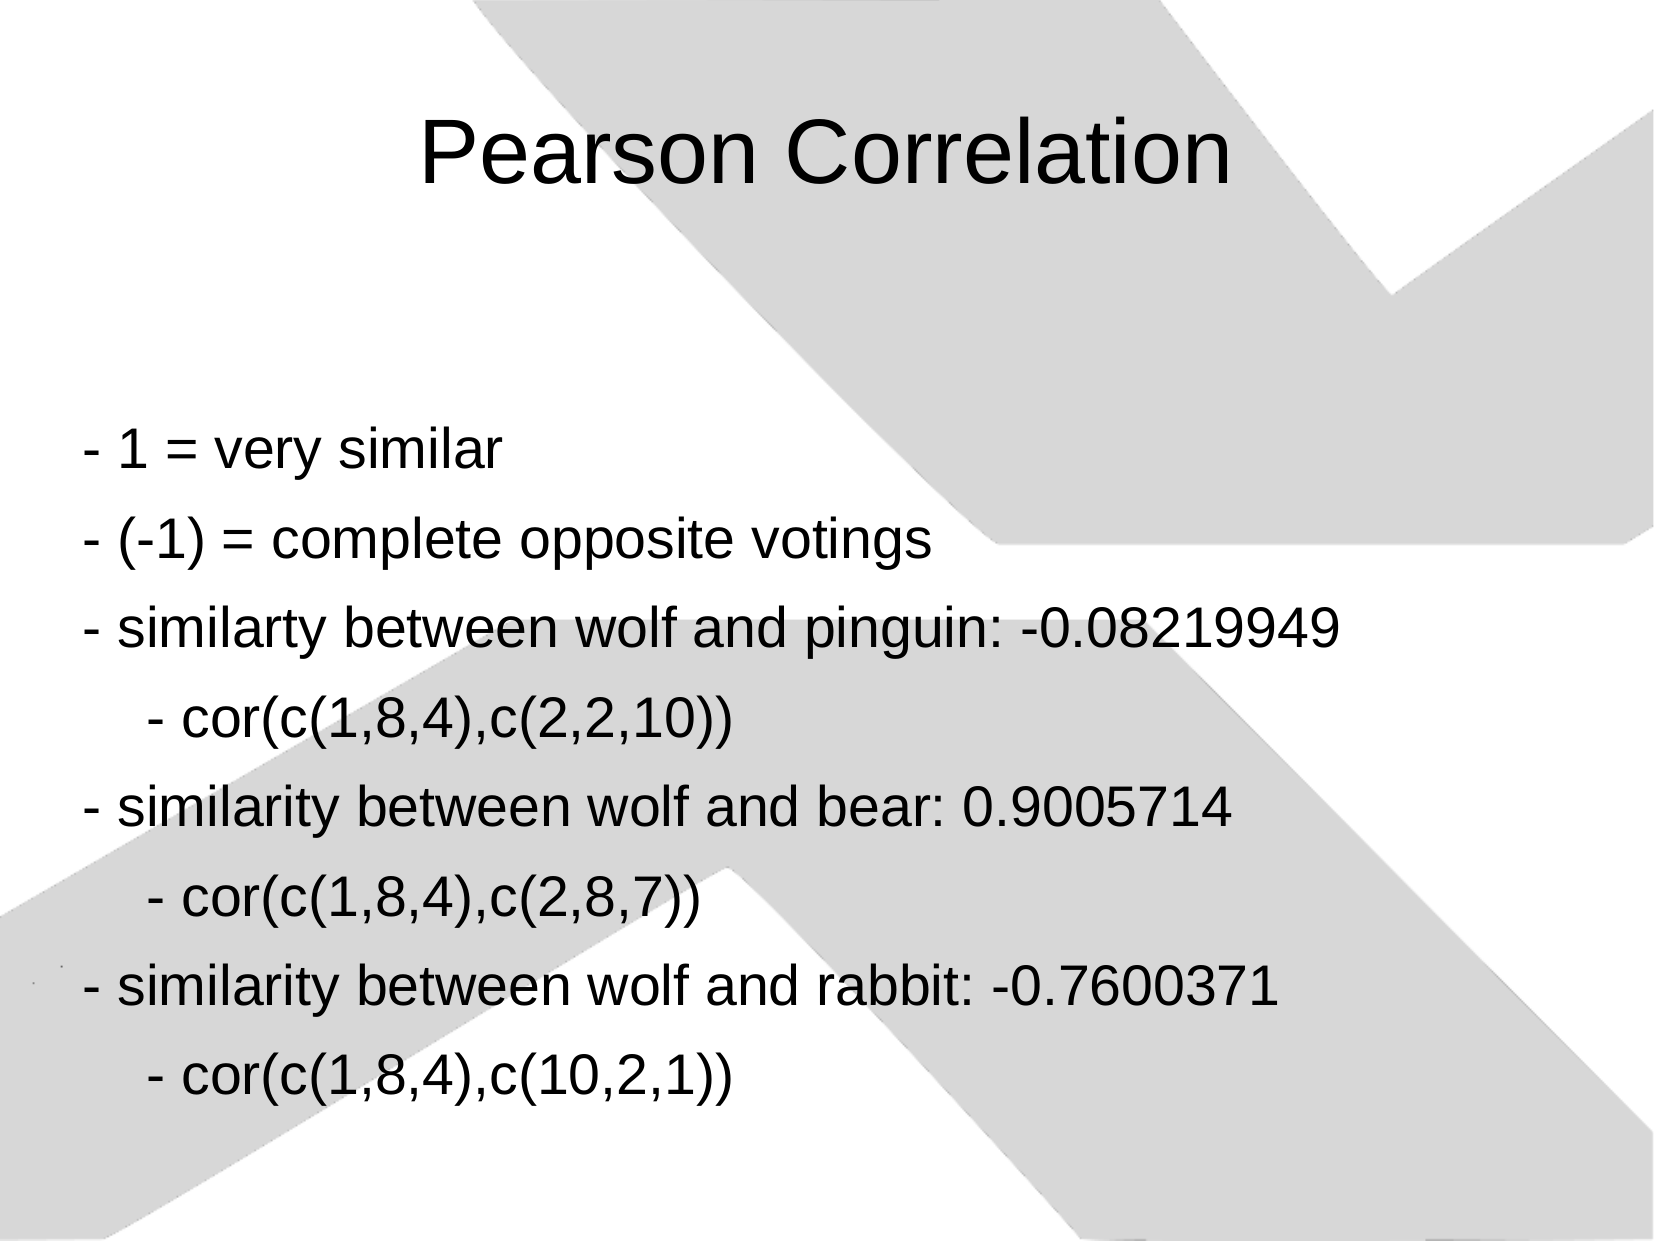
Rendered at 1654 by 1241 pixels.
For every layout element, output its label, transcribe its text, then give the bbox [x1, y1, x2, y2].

title Pearson Correlation [82, 49, 1571, 257]
picture [0, 0, 1654, 1241]
list - 1 = very similar - (-1) = complete opposite votings - similarty between wolf and pinguin: -0.08219949 - cor(c(1,8,4),c(2,2,10)) - similarity between wolf and bear: 0.9005714 - cor(c(1,8,4),c(2,8,7)) - similarity between wolf and rabbit: -0.7600371 - cor(c(1,8,4),c(10,2,1)) [82, 413, 1571, 1109]
